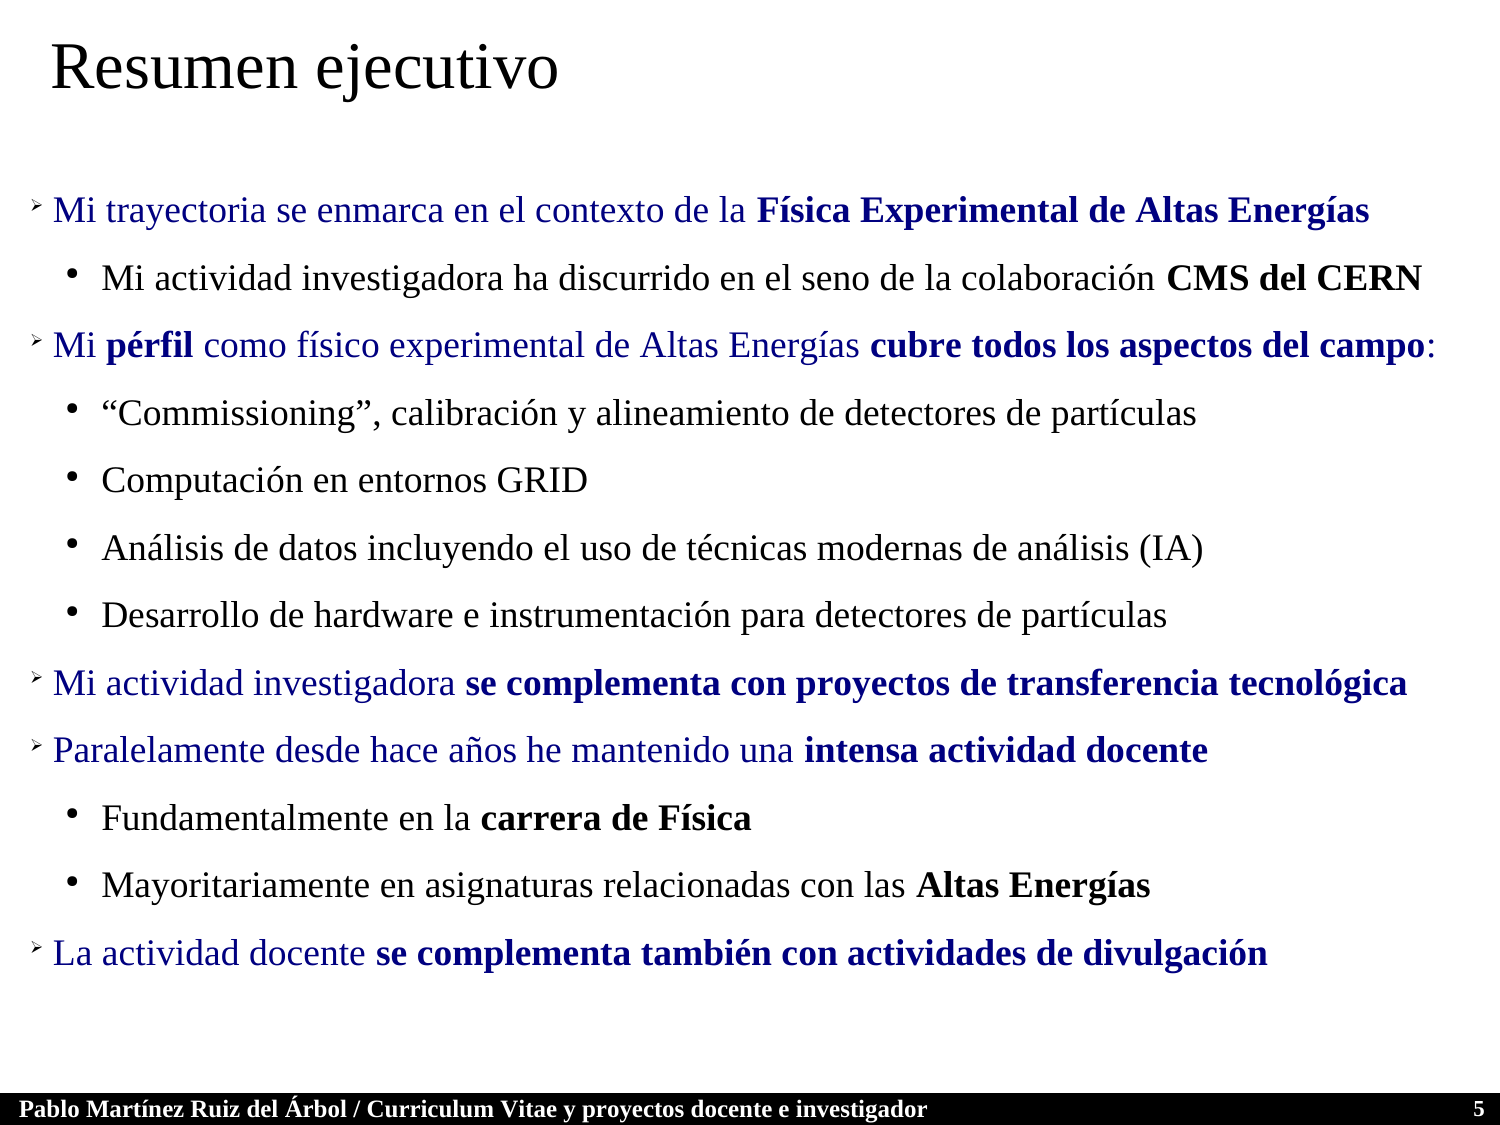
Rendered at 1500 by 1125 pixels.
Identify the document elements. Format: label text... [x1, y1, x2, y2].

text_box Mi trayectoria se enmarca en el contexto de la Física Experimental de Altas Energías Mi actividad investigadora ha discurrido en el seno de la colaboración CMS del CERN Mi pérfil como físico experimental de Altas Energías cubre todos los aspectos del campo: “Commissioning”, calibración y alineamiento de detectores de partículas Computación en entornos GRID Análisis de datos incluyendo el uso de técnicas modernas de análisis (IA) Desarrollo de hardware e instrumentación para detectores de partículas Mi actividad investigadora se complementa con proyectos de transferencia tecnológica Paralelamente desde hace años he mantenido una intensa actividad docente Fundamentalmente en la carrera de Física Mayoritariamente en asignaturas relacionadas con las Altas Energías La actividad docente se complementa también con actividades de divulgación [11, 150, 1500, 892]
text_box Resumen ejecutivo [0, 12, 636, 121]
